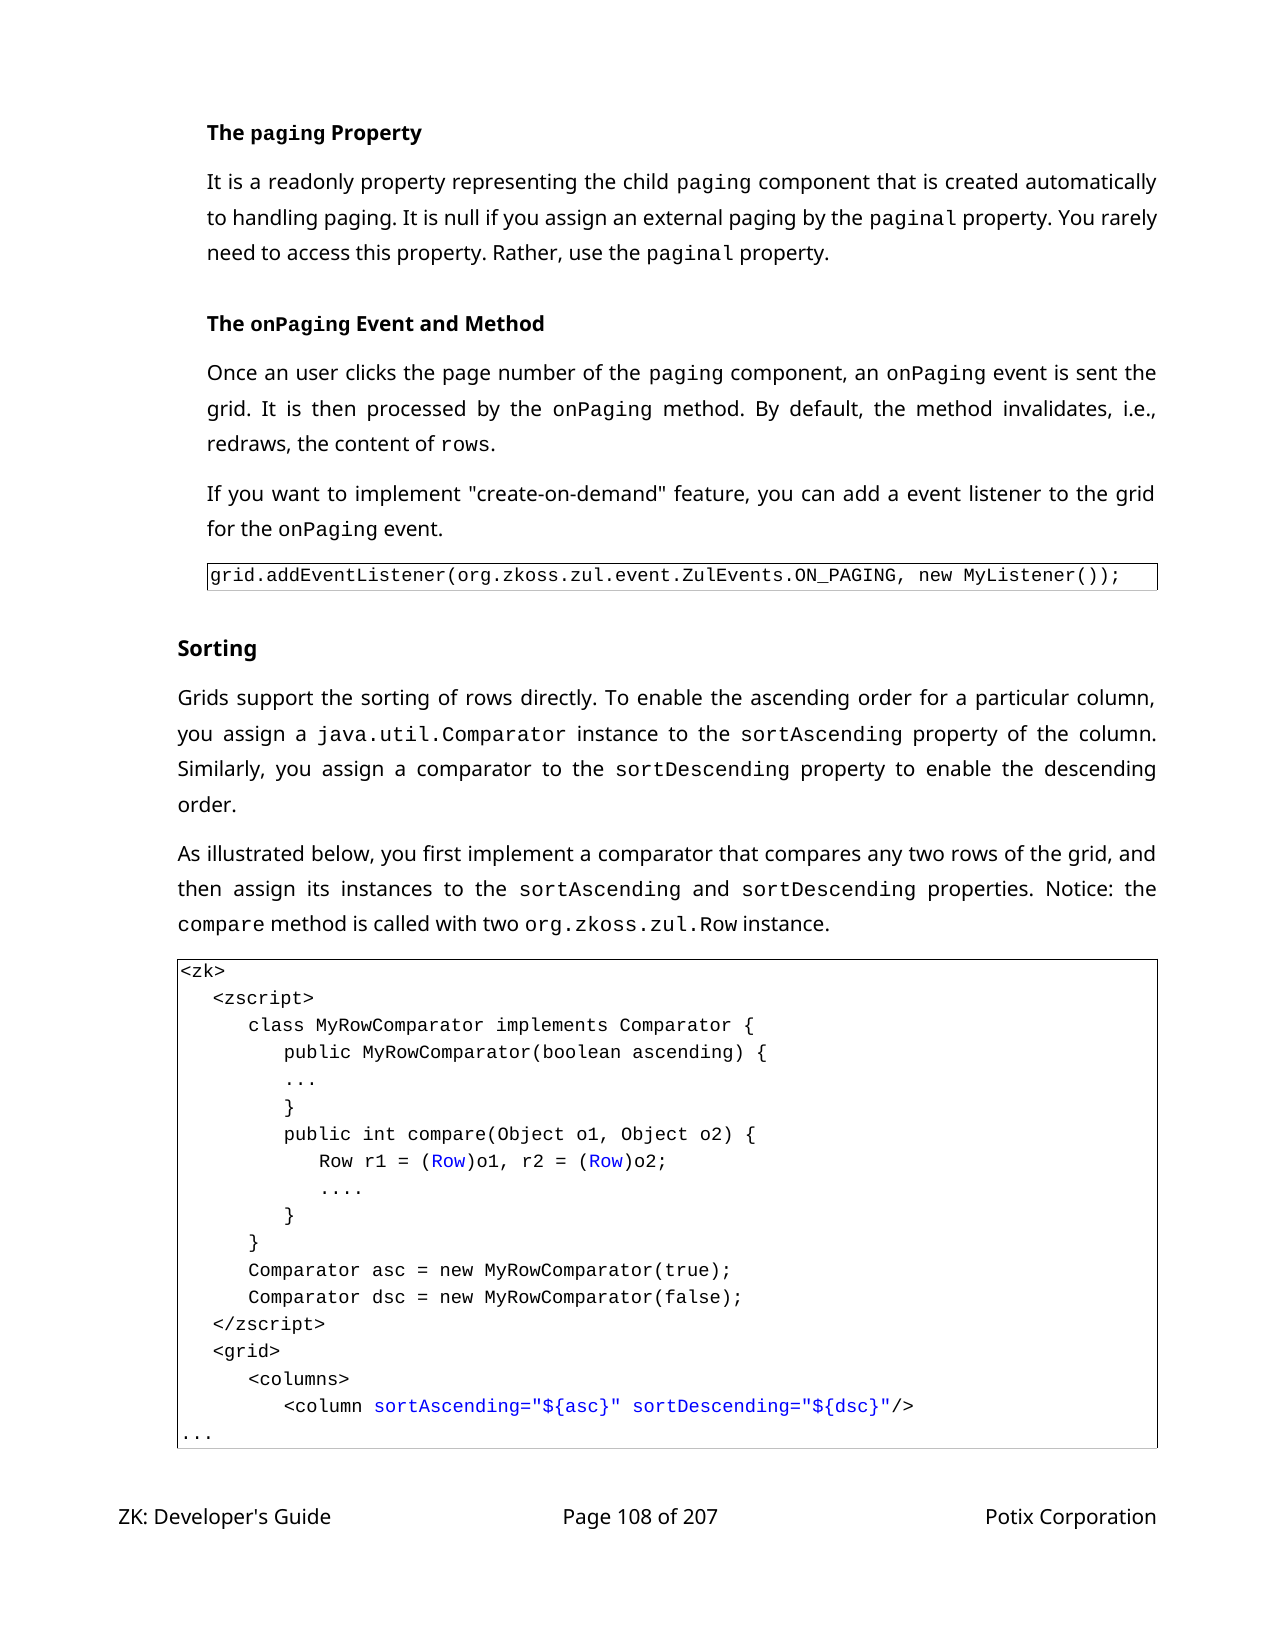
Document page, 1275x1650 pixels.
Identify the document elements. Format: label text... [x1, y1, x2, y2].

subtitle The paging Property [207, 118, 1157, 147]
text <grid> [178, 1339, 1157, 1363]
text If you want to implement "create-on-demand" feature, you can add a event listener to the grid for the onPaging event. [207, 479, 1157, 542]
text Comparator dsc = new MyRowComparator(false); [178, 1285, 1157, 1309]
text As illustrated below, you first implement a comparator that compares any two rows of the grid, and then assign its instances to the sortAscending and sortDescending properties. Notice: the compare method is called with two org.zkoss.zul.Row instance. [177, 839, 1157, 938]
text .... [178, 1176, 1157, 1200]
text public MyRowComparator(boolean ascending) { [178, 1040, 1157, 1064]
text Grids support the sorting of rows directly. To enable the ascending order for a particular column, you assign a java.util.Comparator instance to the sortAscending property of the column. Similarly, you assign a comparator to the sortDescending property to enable the descending order. [177, 683, 1157, 818]
text Comparator asc = new MyRowComparator(true); [178, 1258, 1157, 1282]
text } [178, 1203, 1157, 1227]
subtitle The onPaging Event and Method [207, 309, 1157, 338]
text <columns> [178, 1366, 1157, 1391]
text Row r1 = (Row)o1, r2 = (Row)o2; [178, 1149, 1157, 1173]
text <column sortAscending="${asc}" sortDescending="${dsc}"/> [178, 1393, 1157, 1418]
text It is a readonly property representing the child paging component that is created automatically to handling paging. It is null if you assign an external paging by the paginal property. You rarely need to access this property. Rather, use the paginal property. [207, 167, 1157, 267]
text ... [178, 1421, 1157, 1448]
text public int compare(Object o1, Object o2) { [178, 1122, 1157, 1146]
text Once an user clicks the page number of the paging component, an onPaging event is sent the grid. It is then processed by the onPaging method. By default, the method invalidates, i.e., redraws, the content of rows. [207, 358, 1157, 458]
text <zscript> [178, 986, 1157, 1010]
text <zk> [178, 960, 1157, 983]
text class MyRowComparator implements Comparator { [178, 1013, 1157, 1037]
subtitle Sorting [177, 633, 1157, 663]
text grid.addEventListener(org.zkoss.zul.event.ZulEvents.ON_PAGING, new MyListener()); [208, 564, 1157, 590]
text ... [178, 1067, 1157, 1092]
text } [178, 1094, 1157, 1119]
text </zscript> [178, 1312, 1157, 1336]
text } [178, 1230, 1157, 1255]
